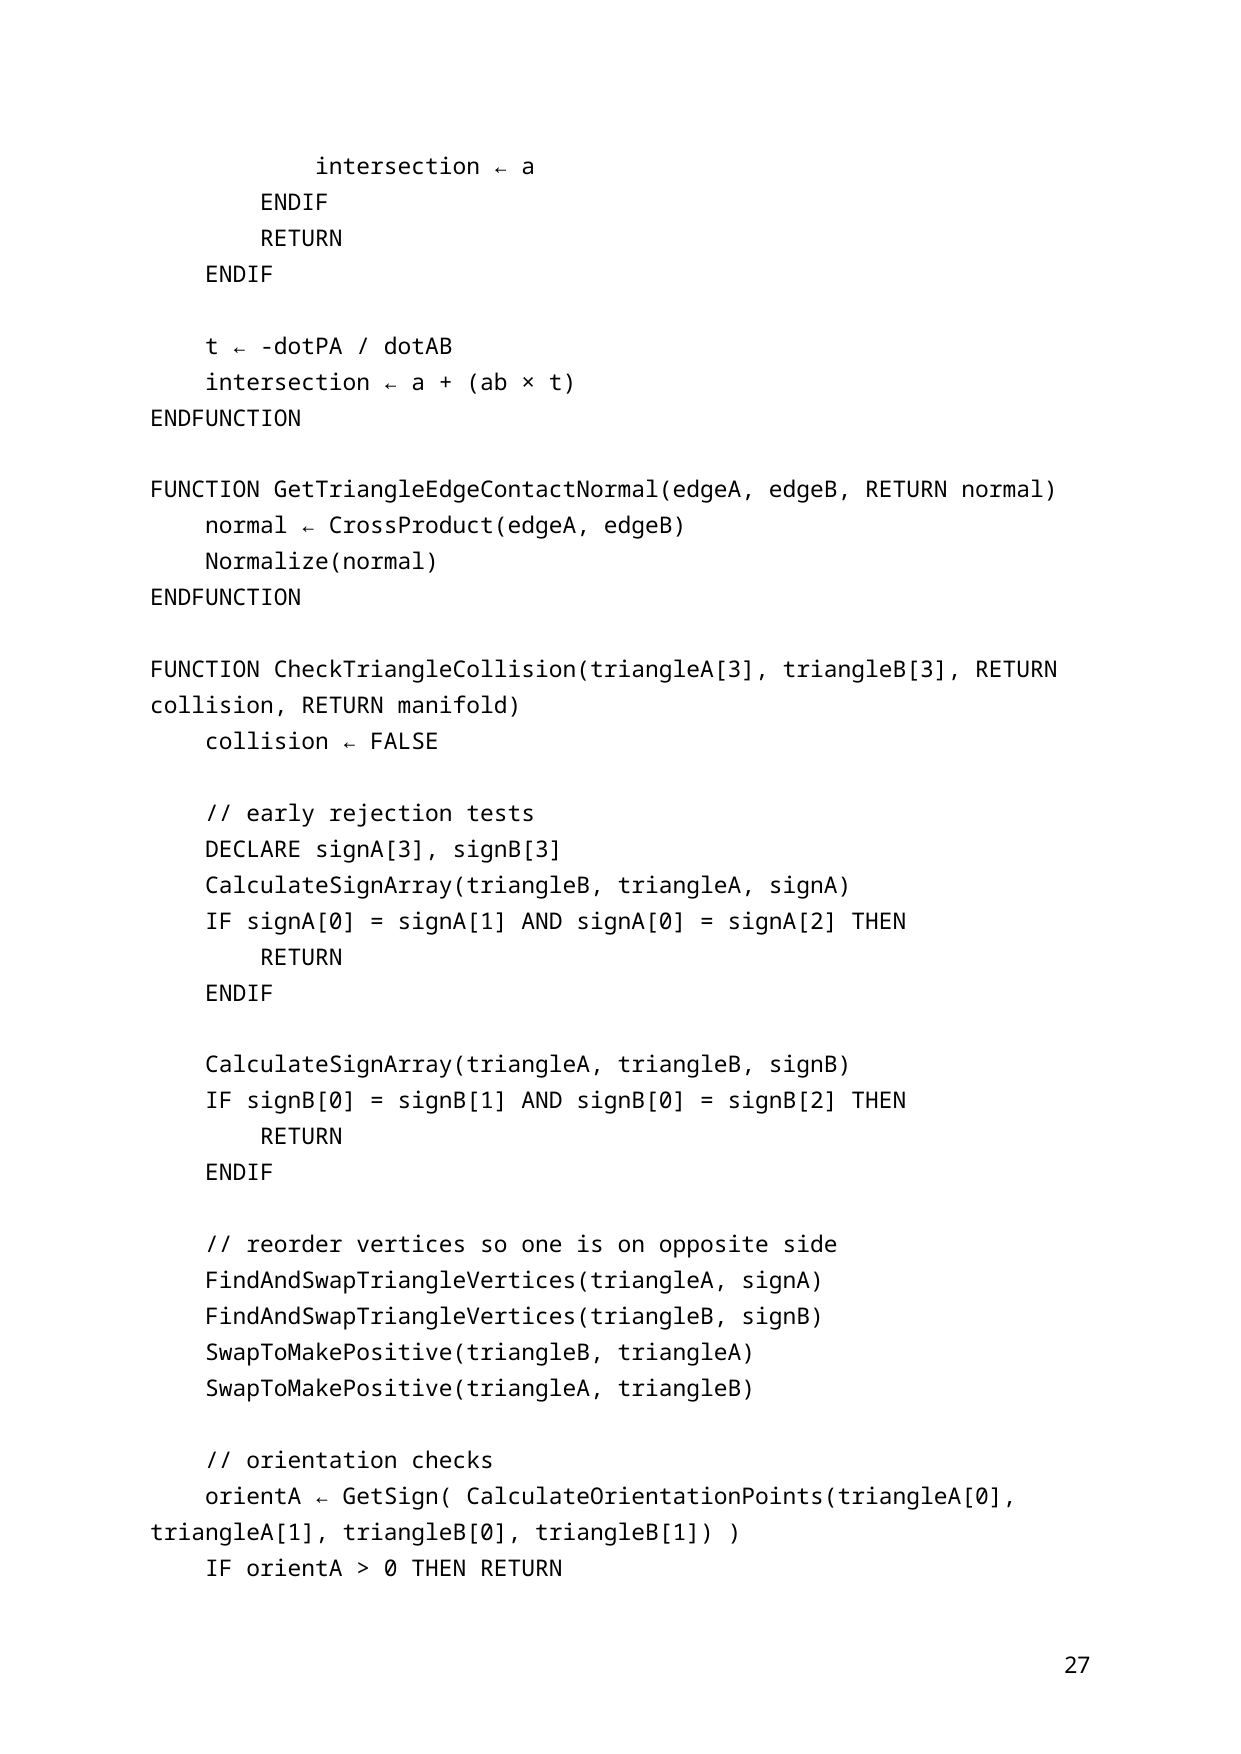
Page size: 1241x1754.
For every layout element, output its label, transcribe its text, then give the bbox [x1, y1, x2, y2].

text // early rejection tests [150, 797, 1090, 828]
text intersection ← a + (ab × t) [150, 366, 1090, 397]
text // reorder vertices so one is on opposite side [150, 1228, 1090, 1259]
text RETURN [150, 1120, 1090, 1152]
text CalculateSignArray(triangleA, triangleB, signB) [150, 1048, 1090, 1080]
text DECLARE signA[3], signB[3] [150, 833, 1090, 864]
text IF signB[0] = signB[1] AND signB[0] = signB[2] THEN [150, 1084, 1090, 1116]
text RETURN [150, 941, 1090, 972]
text ENDIF [150, 1156, 1090, 1187]
text RETURN [150, 222, 1090, 253]
text normal ← CrossProduct(edgeA, edgeB) [150, 509, 1090, 541]
text ENDIF [150, 186, 1090, 217]
text FUNCTION GetTriangleEdgeContactNormal(edgeA, edgeB, RETURN normal) [150, 473, 1090, 505]
text intersection ← a [150, 150, 1090, 181]
text SwapToMakePositive(triangleB, triangleA) [150, 1336, 1090, 1367]
text collision ← FALSE [150, 725, 1090, 756]
text FindAndSwapTriangleVertices(triangleA, signA) [150, 1264, 1090, 1295]
text SwapToMakePositive(triangleA, triangleB) [150, 1372, 1090, 1403]
text ENDIF [150, 258, 1090, 289]
text Normalize(normal) [150, 545, 1090, 577]
text CalculateSignArray(triangleB, triangleA, signA) [150, 869, 1090, 900]
text FUNCTION CheckTriangleCollision(triangleA[3], triangleB[3], RETURN collision, RETURN manifold) [150, 653, 1090, 720]
text FindAndSwapTriangleVertices(triangleB, signB) [150, 1300, 1090, 1331]
text ENDIF [150, 977, 1090, 1008]
text IF orientA > 0 THEN RETURN [150, 1552, 1090, 1583]
text // orientation checks [150, 1444, 1090, 1475]
text orientA ← GetSign( CalculateOrientationPoints(triangleA[0], triangleA[1], triangleB[0], triangleB[1]) ) [150, 1480, 1090, 1547]
text ENDFUNCTION [150, 581, 1090, 612]
text ENDFUNCTION [150, 402, 1090, 433]
text IF signA[0] = signA[1] AND signA[0] = signA[2] THEN [150, 905, 1090, 936]
text t ← -dotPA / dotAB [150, 330, 1090, 361]
